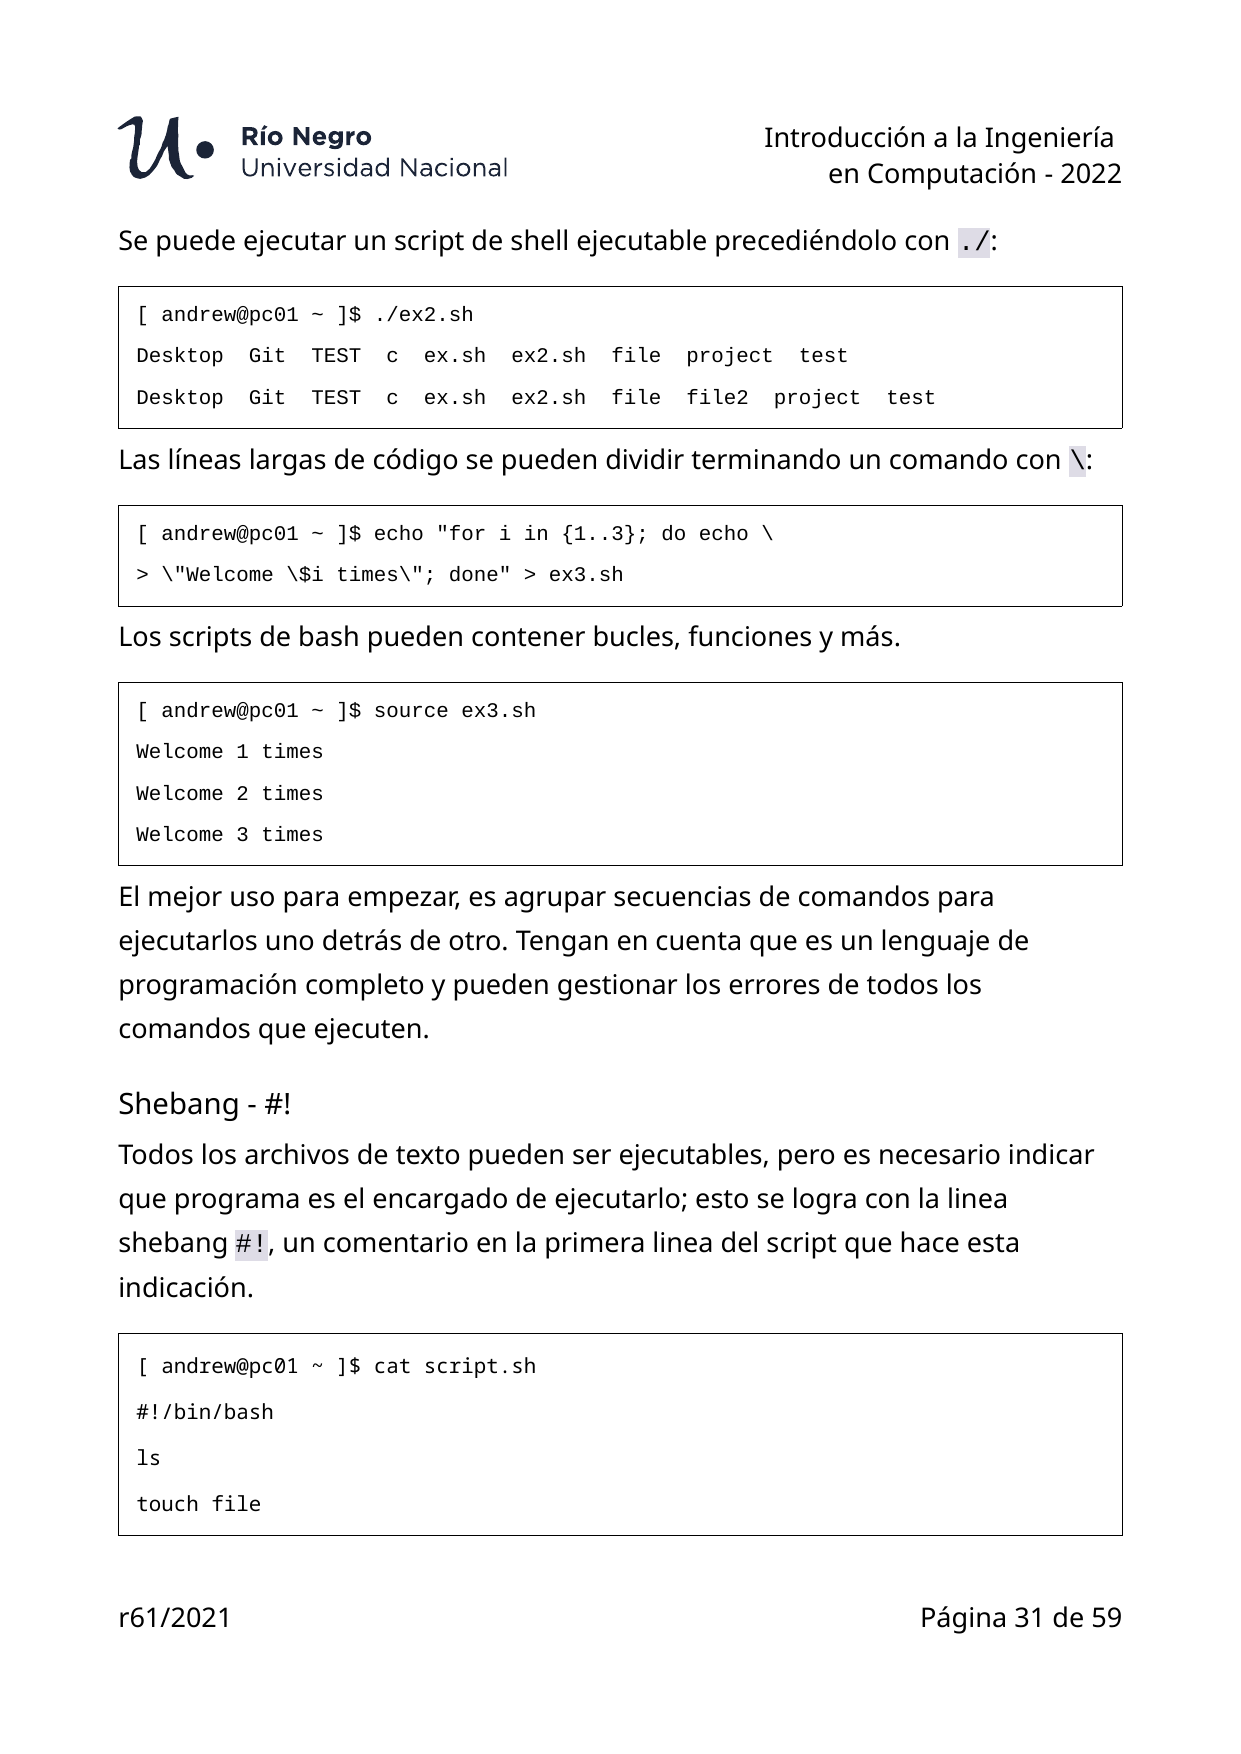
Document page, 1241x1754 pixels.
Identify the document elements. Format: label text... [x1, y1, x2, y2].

text #!/bin/bash [119, 1379, 1122, 1425]
text Welcome 3 times [119, 806, 1122, 865]
subtitle Shebang - #! [118, 1083, 1122, 1123]
text [ andrew@pc01 ~ ]$ source ex3.sh [119, 683, 1122, 723]
text Los scripts de bash pueden contener bucles, funciones y más. [118, 617, 1122, 654]
text El mejor uso para empezar, es agrupar secuencias de comandos para ejecutarlos uno detrás de otro. Tengan en cuenta que es un lenguaje de programación completo y pueden gestionar los errores de todos los comandos que ejecuten. [118, 877, 1122, 1047]
text Las líneas largas de código se pueden dividir terminando un comando con \: [118, 440, 1122, 477]
text Se puede ejecutar un script de shell ejecutable precediéndolo con ./: [118, 221, 1122, 258]
text Desktop Git TEST c ex.sh ex2.sh file project test [119, 328, 1122, 369]
text Desktop Git TEST c ex.sh ex2.sh file file2 project test [119, 369, 1122, 428]
text > \"Welcome \$i times\"; done" > ex3.sh [119, 546, 1122, 606]
text [ andrew@pc01 ~ ]$ echo "for i in {1..3}; do echo \ [119, 506, 1122, 546]
text Todos los archivos de texto pueden ser ejecutables, pero es necesario indicar que programa es el encargado de ejecutarlo; esto se logra con la linea shebang #!, un comentario en la primera linea del script que hace esta indicación. [118, 1136, 1122, 1305]
text ls [119, 1425, 1122, 1471]
text touch file [119, 1471, 1122, 1535]
text Welcome 2 times [119, 765, 1122, 806]
text [ andrew@pc01 ~ ]$ ./ex2.sh [119, 287, 1122, 328]
text [ andrew@pc01 ~ ]$ cat script.sh [119, 1334, 1122, 1379]
text Welcome 1 times [119, 723, 1122, 765]
